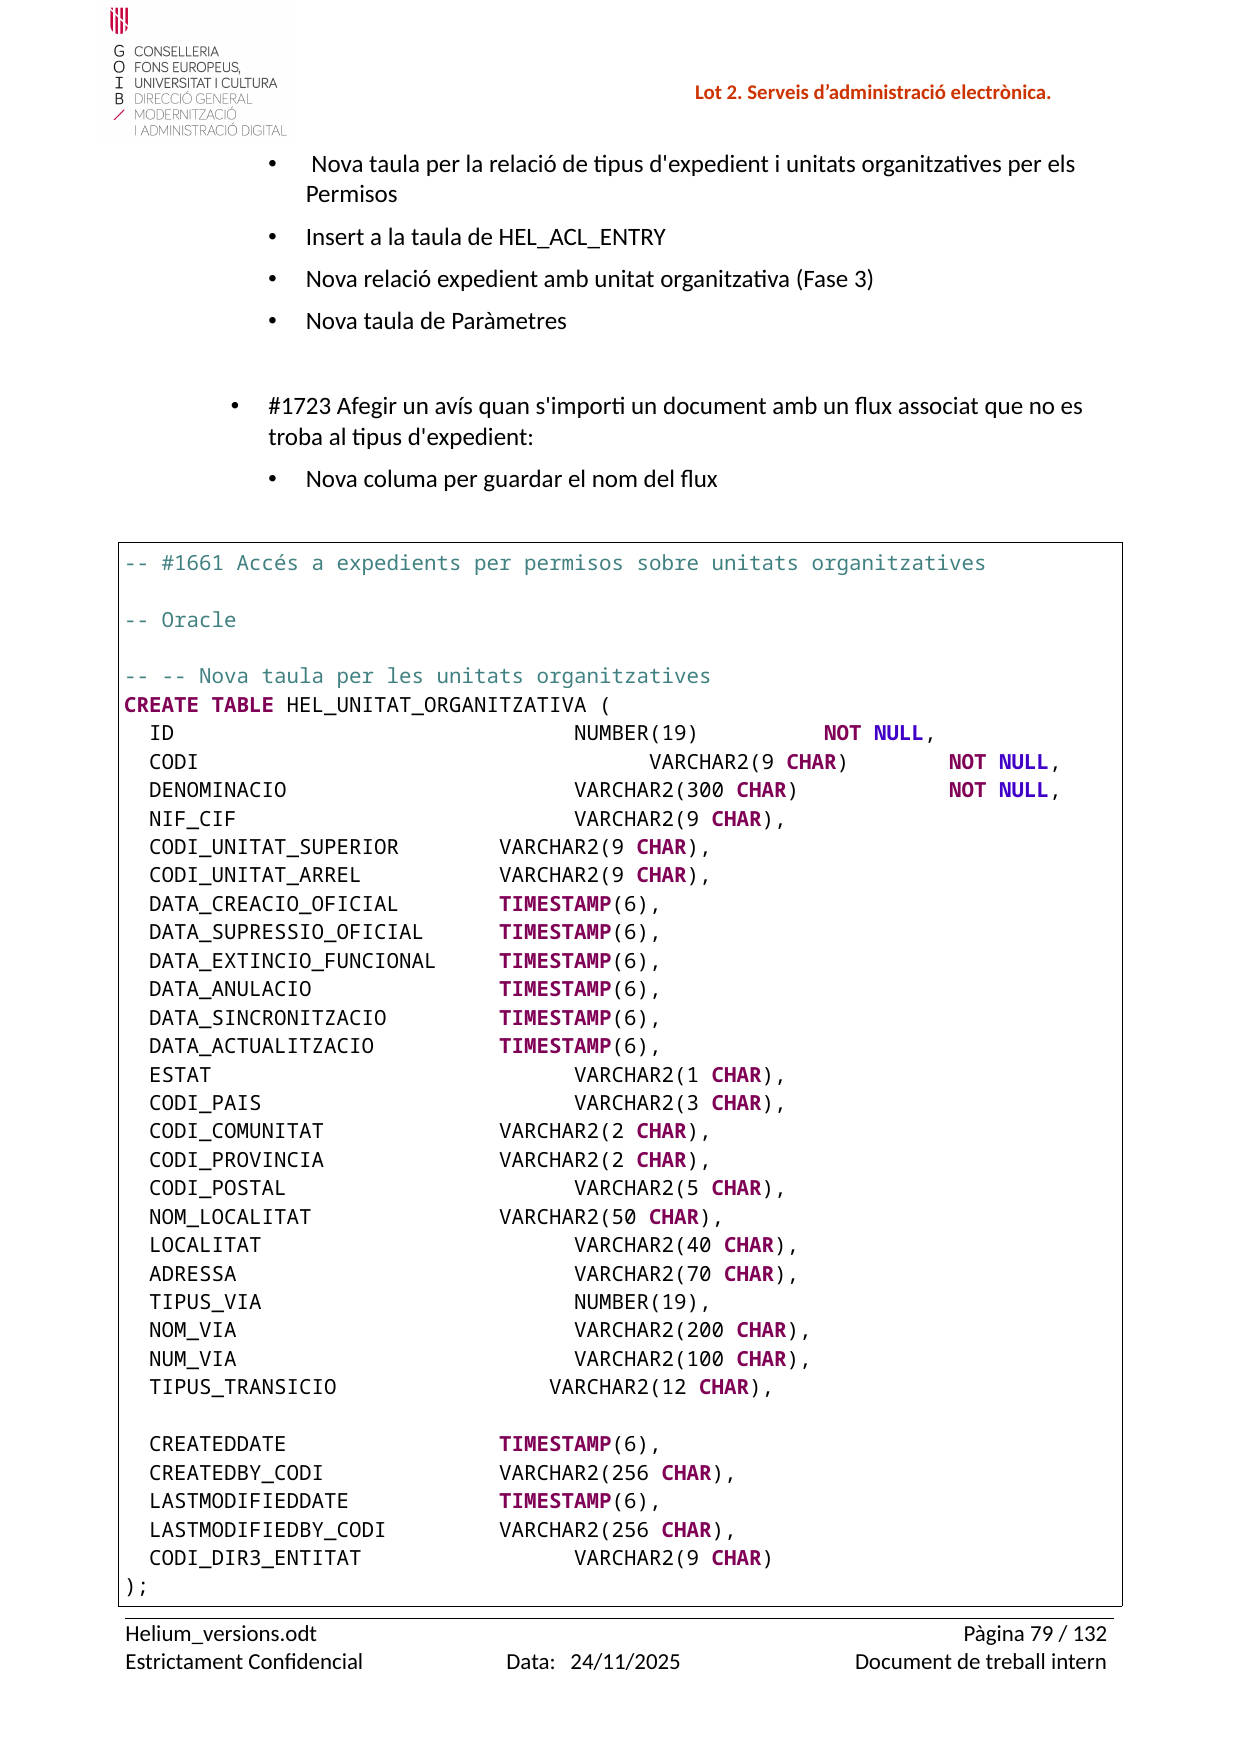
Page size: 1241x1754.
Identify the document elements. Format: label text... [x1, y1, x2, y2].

table_header -- #1661 Accés a expedients per permisos sobre unitats organitzatives -- Oracle -- -- Nova taula per les unitats organitzatives CREATE TABLE HEL_UNITAT_ORGANITZATIVA ( ID NUMBER(19) NOT NULL, CODI VARCHAR2(9 CHAR) NOT NULL, DENOMINACIO VARCHAR2(300 CHAR) NOT NULL, NIF_CIF VARCHAR2(9 CHAR), CODI_UNITAT_SUPERIOR VARCHAR2(9 CHAR), CODI_UNITAT_ARREL VARCHAR2(9 CHAR), DATA_CREACIO_OFICIAL TIMESTAMP(6), DATA_SUPRESSIO_OFICIAL TIMESTAMP(6), DATA_EXTINCIO_FUNCIONAL TIMESTAMP(6), DATA_ANULACIO TIMESTAMP(6), DATA_SINCRONITZACIO TIMESTAMP(6), DATA_ACTUALITZACIO TIMESTAMP(6), ESTAT VARCHAR2(1 CHAR), CODI_PAIS VARCHAR2(3 CHAR), CODI_COMUNITAT VARCHAR2(2 CHAR), CODI_PROVINCIA VARCHAR2(2 CHAR), CODI_POSTAL VARCHAR2(5 CHAR), NOM_LOCALITAT VARCHAR2(50 CHAR), LOCALITAT VARCHAR2(40 CHAR), ADRESSA VARCHAR2(70 CHAR), TIPUS_VIA NUMBER(19), NOM_VIA VARCHAR2(200 CHAR), NUM_VIA VARCHAR2(100 CHAR), TIPUS_TRANSICIO VARCHAR2(12 CHAR), CREATEDDATE TIMESTAMP(6), CREATEDBY_CODI VARCHAR2(256 CHAR), LASTMODIFIEDDATE TIMESTAMP(6), LASTMODIFIEDBY_CODI VARCHAR2(256 CHAR), CODI_DIR3_ENTITAT VARCHAR2(9 CHAR) ); [119, 543, 1122, 1606]
list Nova relació expedient amb unitat organitzativa (Fase 3) [268, 263, 1122, 293]
list Insert a la taula de HEL_ACL_ENTRY [268, 221, 1122, 251]
picture [100, 0, 297, 144]
list Nova taula per la relació de tipus d'expedient i unitats organitzatives per els Permisos [268, 148, 1122, 209]
list #1723 Afegir un avís quan s'importi un document amb un flux associat que no es troba al tipus d'expedient: [231, 390, 1122, 451]
list Nova taula de Paràmetres [268, 305, 1122, 336]
list Nova columa per guardar el nom del flux [268, 463, 1122, 494]
